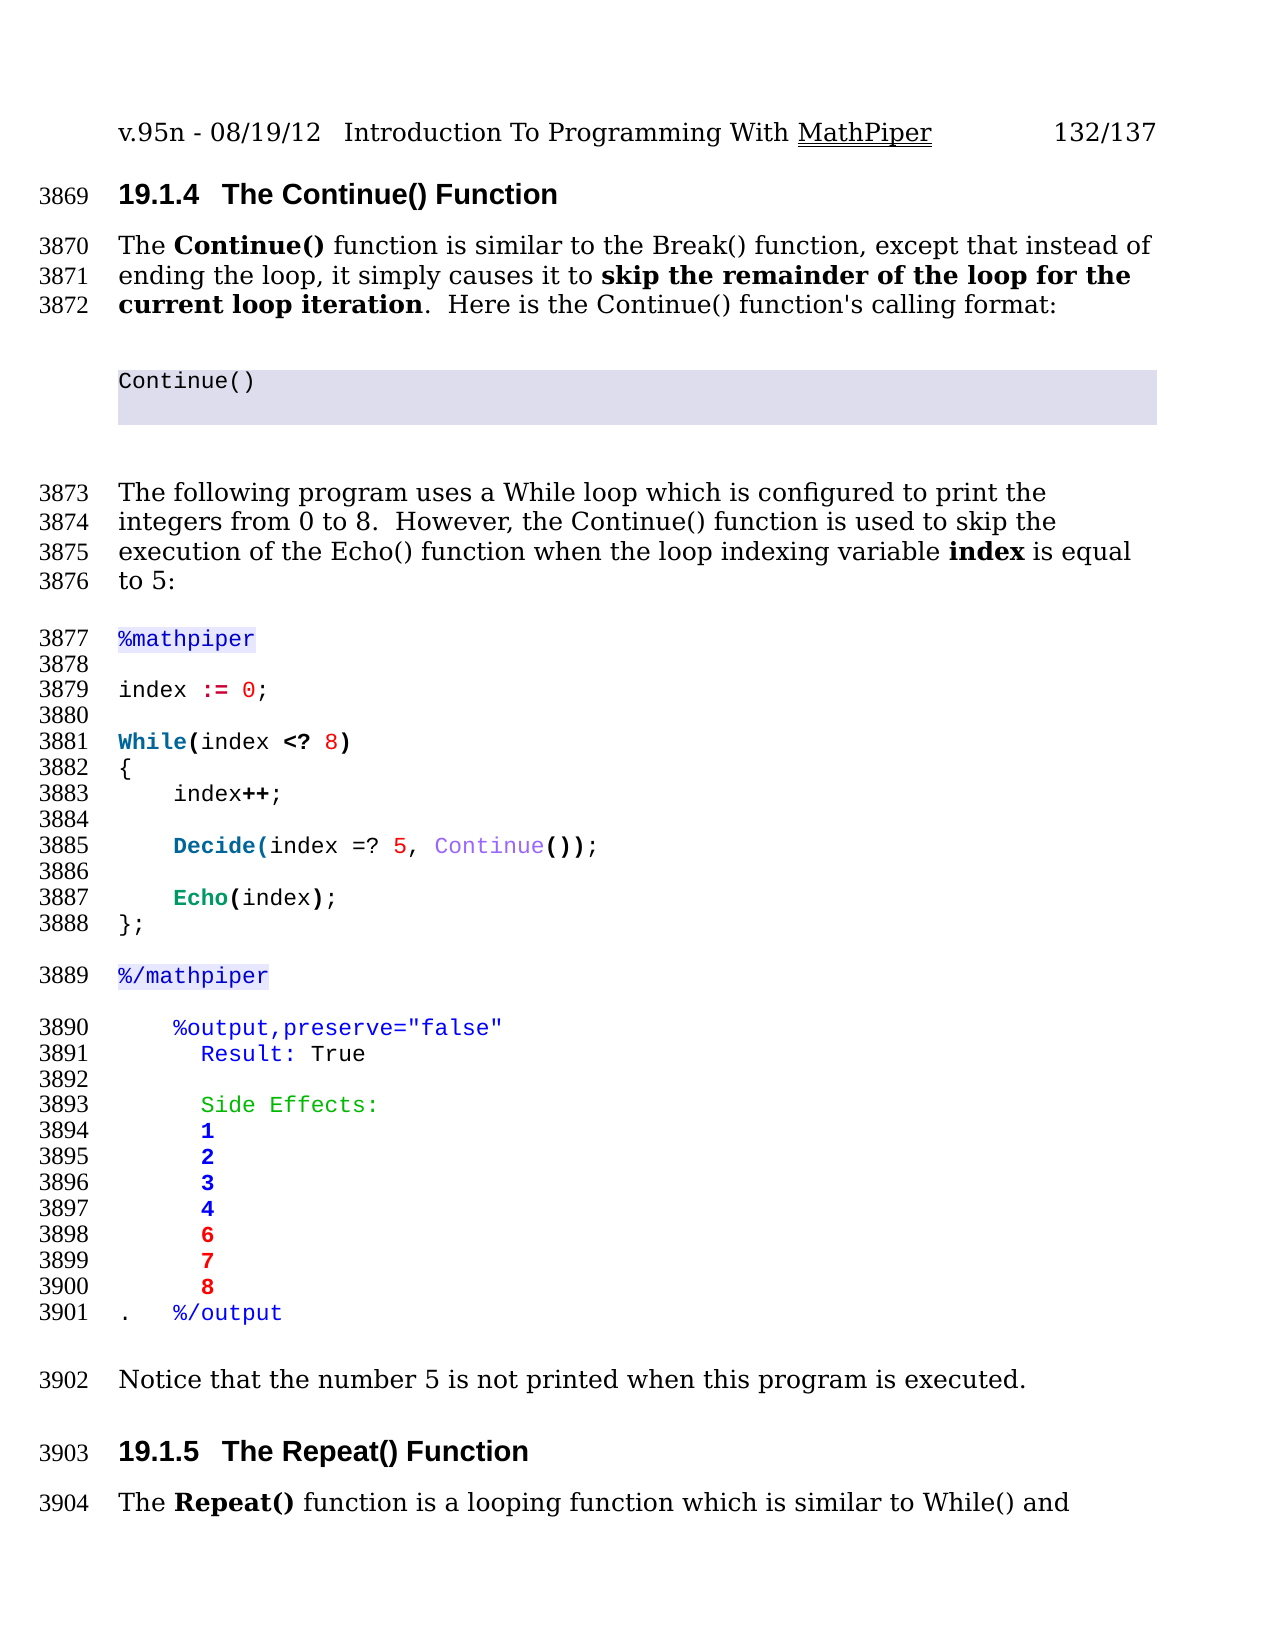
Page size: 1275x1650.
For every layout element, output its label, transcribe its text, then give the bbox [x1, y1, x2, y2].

text %mathpiper [118, 627, 1157, 653]
text index := 0; [118, 679, 1157, 705]
text %output,preserve="false" [118, 1016, 1157, 1042]
text The following program uses a While loop which is configured to print the integers from 0 to 8. However, the Continue() function is used to skip the execution of the Echo() function when the loop indexing variable index is equal to 5: [118, 478, 1157, 595]
text Decide(index =? 5, Continue()); [118, 834, 1157, 860]
text Notice that the number 5 is not printed when this program is executed. [118, 1366, 1157, 1395]
text 3 [118, 1172, 1157, 1198]
table_header Continue() [118, 370, 1157, 425]
text 6 [118, 1223, 1157, 1249]
text Result: True [118, 1042, 1157, 1068]
text The Continue() function is similar to the Break() function, except that instead of ending the loop, it simply causes it to skip the remainder of the loop for the current loop iteration. Here is the Continue() function's calling format: [118, 231, 1157, 319]
text 2 [118, 1146, 1157, 1172]
text Side Effects: [118, 1094, 1157, 1120]
text }; [118, 912, 1157, 938]
text Echo(index); [118, 886, 1157, 912]
text index++; [118, 783, 1157, 808]
text . %/output [118, 1301, 1157, 1327]
subtitle The Continue() Function [118, 177, 1157, 210]
text 1 [118, 1120, 1157, 1146]
text While(index <? 8) [118, 731, 1157, 757]
text 4 [118, 1198, 1157, 1223]
text %/mathpiper [118, 964, 1157, 990]
text { [118, 757, 1157, 783]
text 7 [118, 1249, 1157, 1275]
text The Repeat() function is a looping function which is similar to While() and [118, 1488, 1157, 1518]
text 8 [118, 1275, 1157, 1301]
subtitle The Repeat() Function [118, 1434, 1157, 1467]
